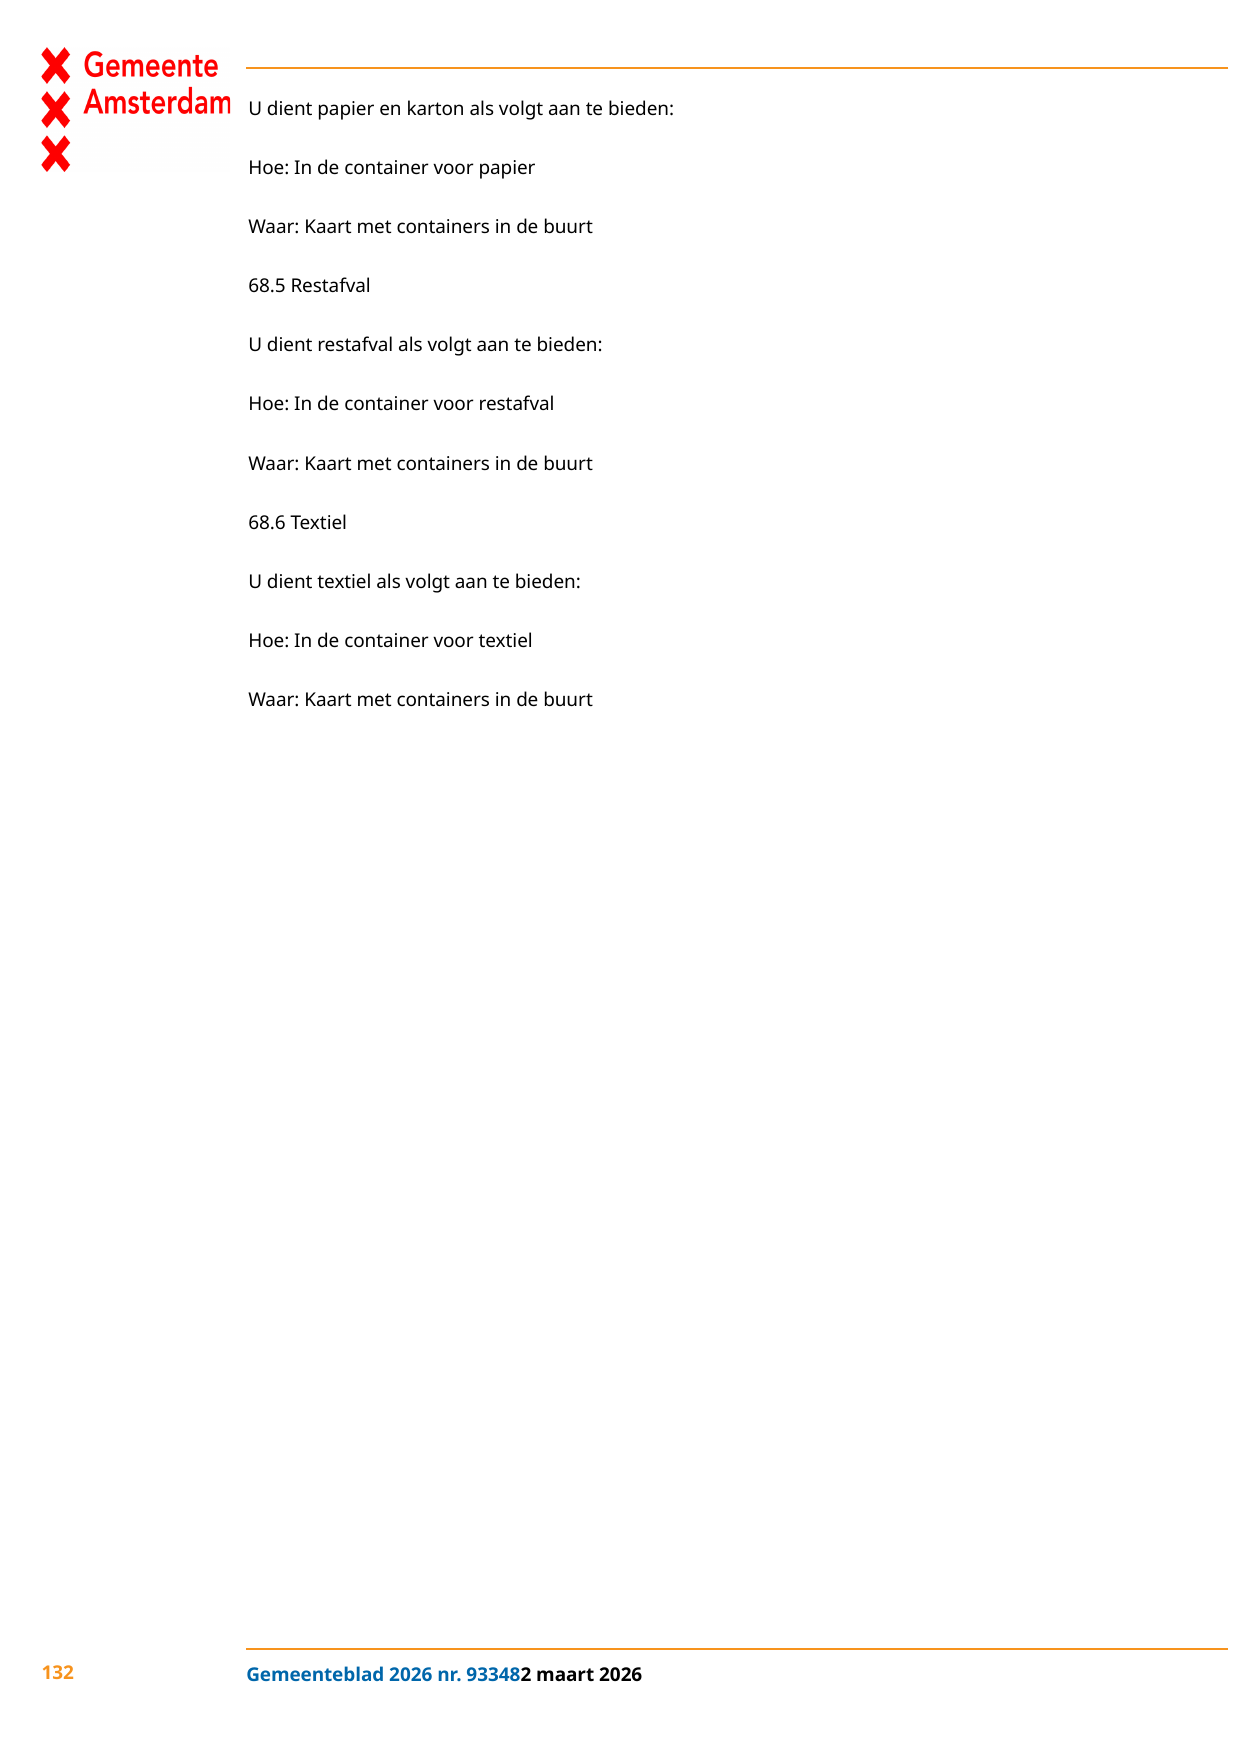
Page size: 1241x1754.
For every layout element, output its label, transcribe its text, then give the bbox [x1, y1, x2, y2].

text Hoe: In de container voor textiel [248, 627, 1152, 653]
text Waar: Kaart met containers in de buurt [248, 686, 1152, 712]
text Hoe: In de container voor restafval [248, 391, 1152, 416]
text Hoe: In de container voor papier [248, 154, 1152, 180]
text U dient papier en karton als volgt aan te bieden: [248, 95, 1152, 121]
text U dient textiel als volgt aan te bieden: [248, 568, 1152, 594]
text 68.5 Restafval [248, 272, 1152, 298]
text U dient restafval als volgt aan te bieden: [248, 331, 1152, 357]
text Waar: Kaart met containers in de buurt [248, 450, 1152, 476]
text Waar: Kaart met containers in de buurt [248, 213, 1152, 239]
text 68.6 Textiel [248, 509, 1152, 535]
picture [41, 47, 231, 172]
